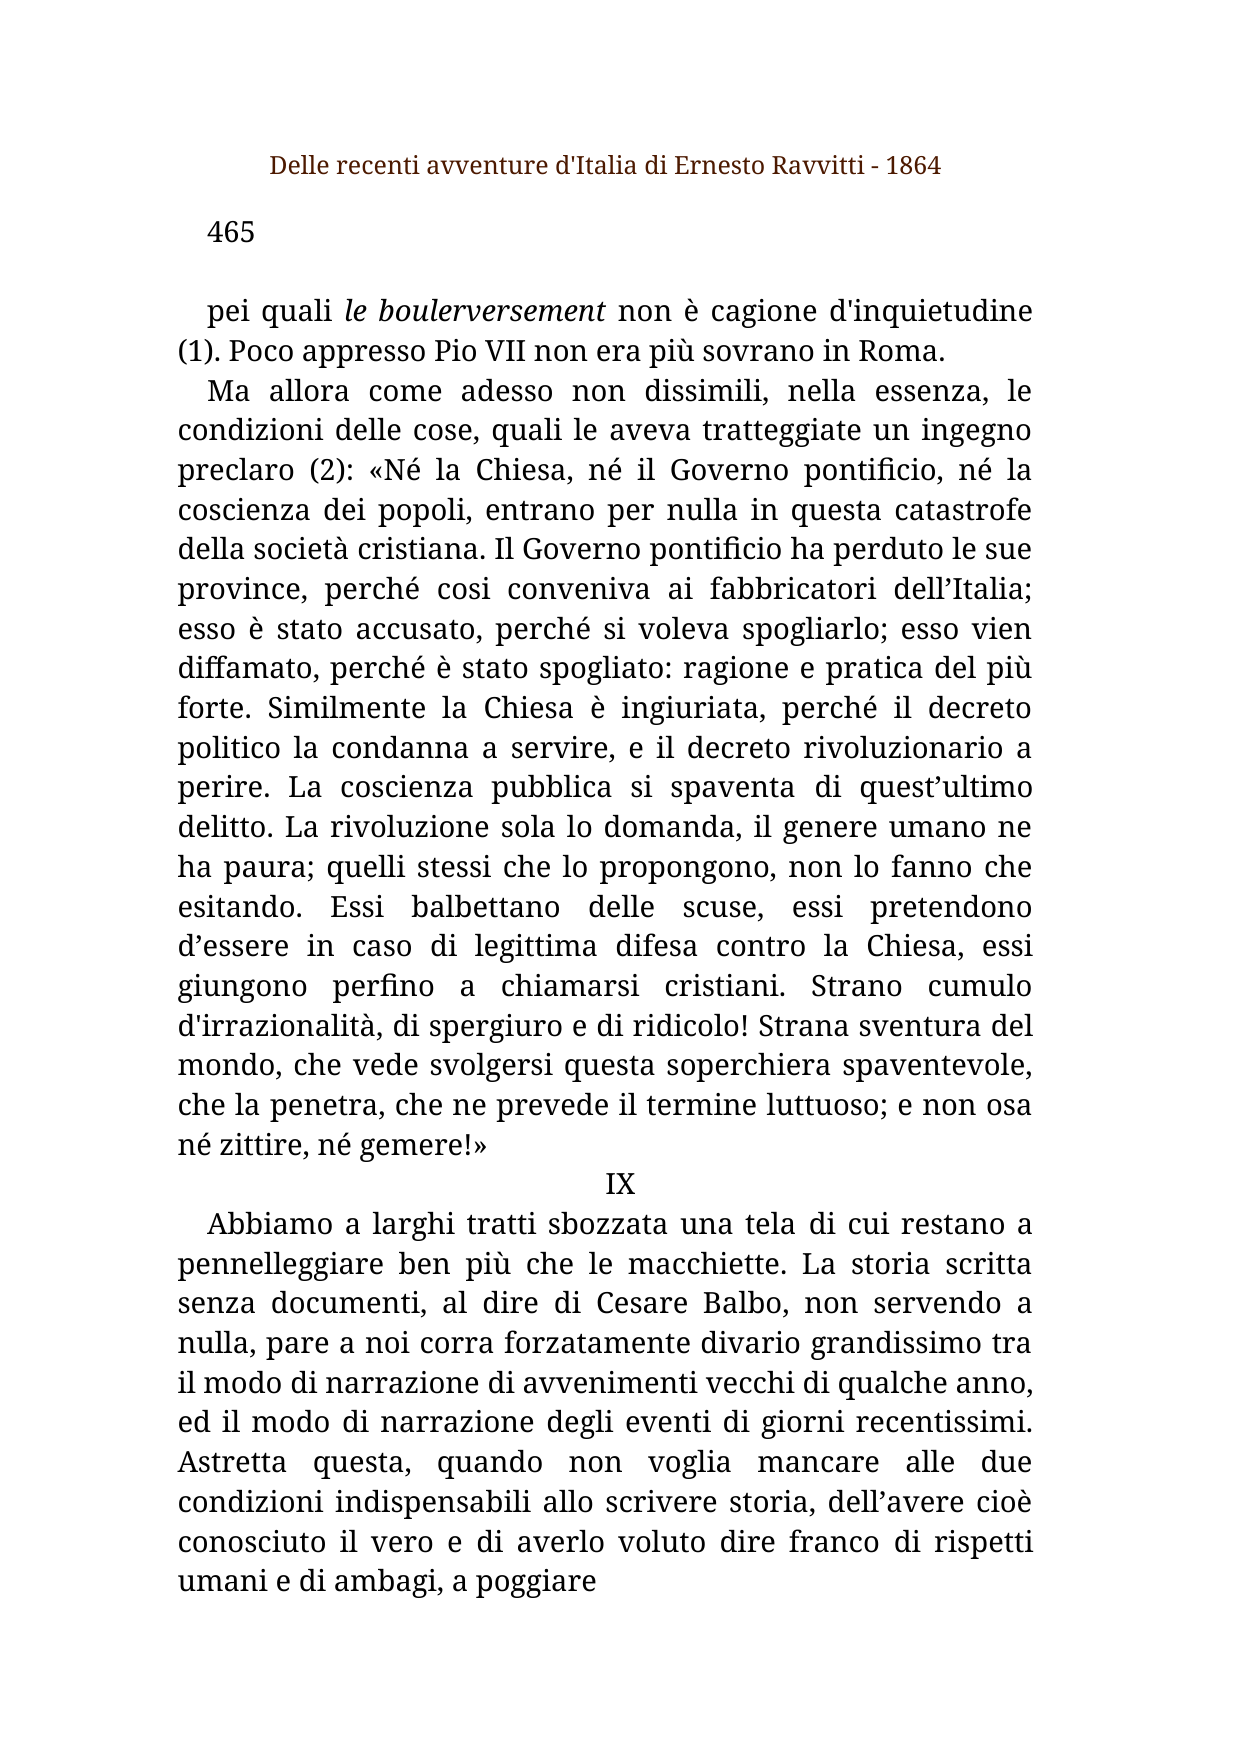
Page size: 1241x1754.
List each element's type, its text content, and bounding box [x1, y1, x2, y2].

text IX [177, 1164, 1033, 1203]
text Ma allora come adesso non dissimili, nella essenza, le condizioni delle cose, quali le aveva tratteggiate un ingegno preclaro (2): «Né la Chiesa, né il Governo pontificio, né la coscienza dei popoli, entrano per nulla in questa catastrofe della società cristiana. Il Governo pontificio ha perduto le sue province, perché cosi conveniva ai fabbricatori dell’Italia; esso è stato accusato, perché si voleva spogliarlo; esso vien diffamato, perché è stato spogliato: ragione e pratica del più forte. Similmente la Chiesa è ingiuriata, perché il decreto politico la condanna a servire, e il decreto rivoluzionario a perire. La coscienza pubblica si spaventa di quest’ultimo delitto. La rivoluzione sola lo domanda, il genere umano ne ha paura; quelli stessi che lo propongono, non lo fanno che esitando. Essi balbettano delle scuse, essi pretendono d’essere in caso di legittima difesa contro la Chiesa, essi giungono perfino a chiamarsi cristiani. Strano cumulo d'irrazionalità, di spergiuro e di ridicolo! Strana sventura del mondo, che vede svolgersi questa soperchiera spaventevole, che la penetra, che ne prevede il termine luttuoso; e non osa né zittire, né gemere!» [177, 370, 1033, 1164]
text Abbiamo a larghi tratti sbozzata una tela di cui restano a pennelleggiare ben più che le macchiette. La storia scritta senza documenti, al dire di Cesare Balbo, non servendo a nulla, pare a noi corra forzatamente divario grandissimo tra il modo di narrazione di avvenimenti vecchi di qualche anno, ed il modo di narrazione degli eventi di giorni recentissimi. Astretta questa, quando non voglia mancare alle due condizioni indispensabili allo scrivere storia, dell’avere cioè conosciuto il vero e di averlo voluto dire franco di rispetti umani e di ambagi, a poggiare [177, 1203, 1033, 1600]
text 465 [177, 211, 1033, 251]
text pei quali le boulerversement non è cagione d'inquietudine (1). Poco appresso Pio VII non era più sovrano in Roma. [177, 291, 1033, 370]
